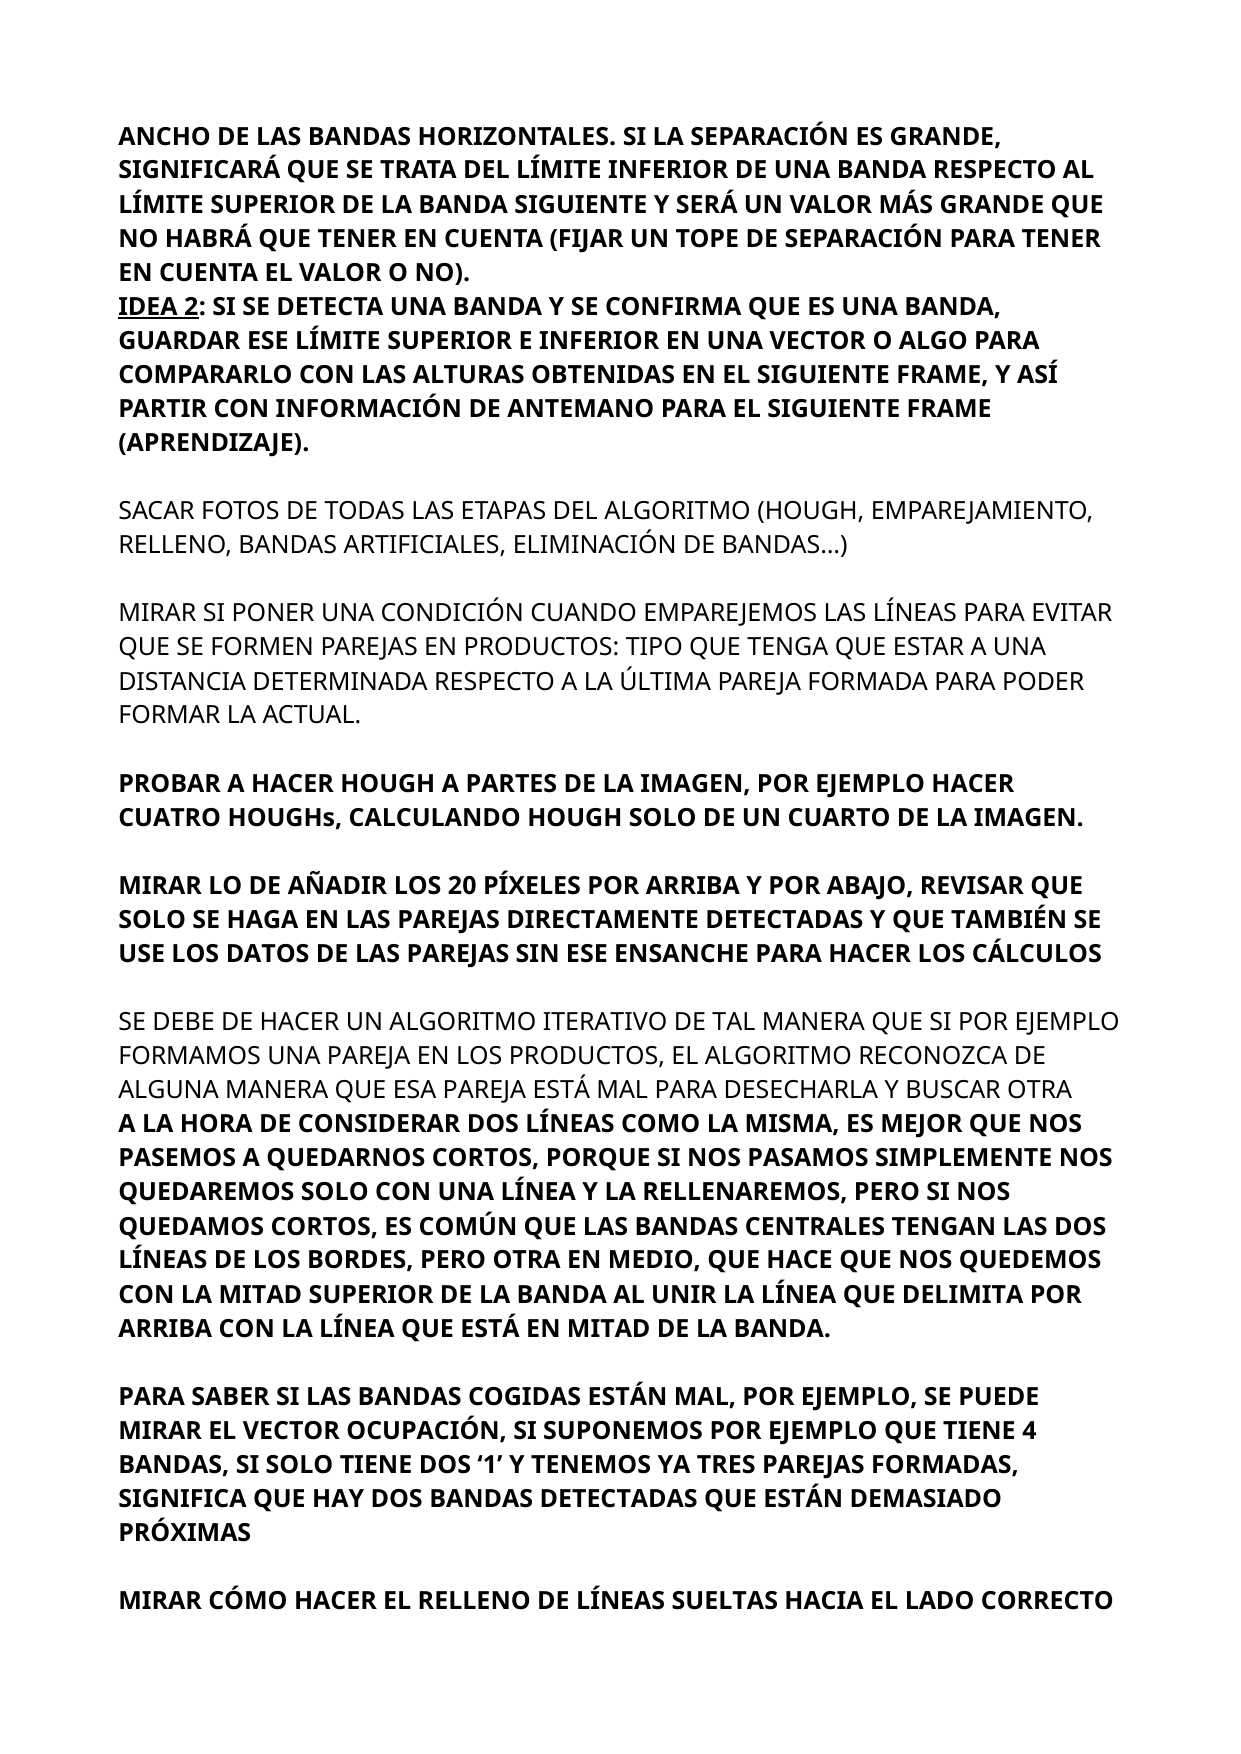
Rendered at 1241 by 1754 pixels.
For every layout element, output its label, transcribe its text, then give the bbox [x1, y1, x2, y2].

text PROBAR A HACER HOUGH A PARTES DE LA IMAGEN, POR EJEMPLO HACER CUATRO HOUGHs, CALCULANDO HOUGH SOLO DE UN CUARTO DE LA IMAGEN. [118, 765, 1122, 833]
text MIRAR CÓMO HACER EL RELLENO DE LÍNEAS SUELTAS HACIA EL LADO CORRECTO [118, 1583, 1122, 1617]
text SE DEBE DE HACER UN ALGORITMO ITERATIVO DE TAL MANERA QUE SI POR EJEMPLO FORMAMOS UNA PAREJA EN LOS PRODUCTOS, EL ALGORITMO RECONOZCA DE ALGUNA MANERA QUE ESA PAREJA ESTÁ MAL PARA DESECHARLA Y BUSCAR OTRA [118, 1004, 1122, 1106]
text MIRAR SI PONER UNA CONDICIÓN CUANDO EMPAREJEMOS LAS LÍNEAS PARA EVITAR QUE SE FORMEN PAREJAS EN PRODUCTOS: TIPO QUE TENGA QUE ESTAR A UNA DISTANCIA DETERMINADA RESPECTO A LA ÚLTIMA PAREJA FORMADA PARA PODER FORMAR LA ACTUAL. [118, 595, 1122, 731]
text PARA SABER SI LAS BANDAS COGIDAS ESTÁN MAL, POR EJEMPLO, SE PUEDE MIRAR EL VECTOR OCUPACIÓN, SI SUPONEMOS POR EJEMPLO QUE TIENE 4 BANDAS, SI SOLO TIENE DOS ‘1’ Y TENEMOS YA TRES PAREJAS FORMADAS, SIGNIFICA QUE HAY DOS BANDAS DETECTADAS QUE ESTÁN DEMASIADO PRÓXIMAS [118, 1378, 1122, 1549]
text ANCHO DE LAS BANDAS HORIZONTALES. SI LA SEPARACIÓN ES GRANDE, SIGNIFICARÁ QUE SE TRATA DEL LÍMITE INFERIOR DE UNA BANDA RESPECTO AL LÍMITE SUPERIOR DE LA BANDA SIGUIENTE Y SERÁ UN VALOR MÁS GRANDE QUE NO HABRÁ QUE TENER EN CUENTA (FIJAR UN TOPE DE SEPARACIÓN PARA TENER EN CUENTA EL VALOR O NO). [118, 118, 1122, 288]
text SACAR FOTOS DE TODAS LAS ETAPAS DEL ALGORITMO (HOUGH, EMPAREJAMIENTO, RELLENO, BANDAS ARTIFICIALES, ELIMINACIÓN DE BANDAS…) [118, 493, 1122, 561]
text MIRAR LO DE AÑADIR LOS 20 PÍXELES POR ARRIBA Y POR ABAJO, REVISAR QUE SOLO SE HAGA EN LAS PAREJAS DIRECTAMENTE DETECTADAS Y QUE TAMBIÉN SE USE LOS DATOS DE LAS PAREJAS SIN ESE ENSANCHE PARA HACER LOS CÁLCULOS [118, 867, 1122, 970]
text A LA HORA DE CONSIDERAR DOS LÍNEAS COMO LA MISMA, ES MEJOR QUE NOS PASEMOS A QUEDARNOS CORTOS, PORQUE SI NOS PASAMOS SIMPLEMENTE NOS QUEDAREMOS SOLO CON UNA LÍNEA Y LA RELLENAREMOS, PERO SI NOS QUEDAMOS CORTOS, ES COMÚN QUE LAS BANDAS CENTRALES TENGAN LAS DOS LÍNEAS DE LOS BORDES, PERO OTRA EN MEDIO, QUE HACE QUE NOS QUEDEMOS CON LA MITAD SUPERIOR DE LA BANDA AL UNIR LA LÍNEA QUE DELIMITA POR ARRIBA CON LA LÍNEA QUE ESTÁ EN MITAD DE LA BANDA. [118, 1106, 1122, 1344]
text IDEA 2: SI SE DETECTA UNA BANDA Y SE CONFIRMA QUE ES UNA BANDA, GUARDAR ESE LÍMITE SUPERIOR E INFERIOR EN UNA VECTOR O ALGO PARA COMPARARLO CON LAS ALTURAS OBTENIDAS EN EL SIGUIENTE FRAME, Y ASÍ PARTIR CON INFORMACIÓN DE ANTEMANO PARA EL SIGUIENTE FRAME (APRENDIZAJE). [118, 288, 1122, 459]
